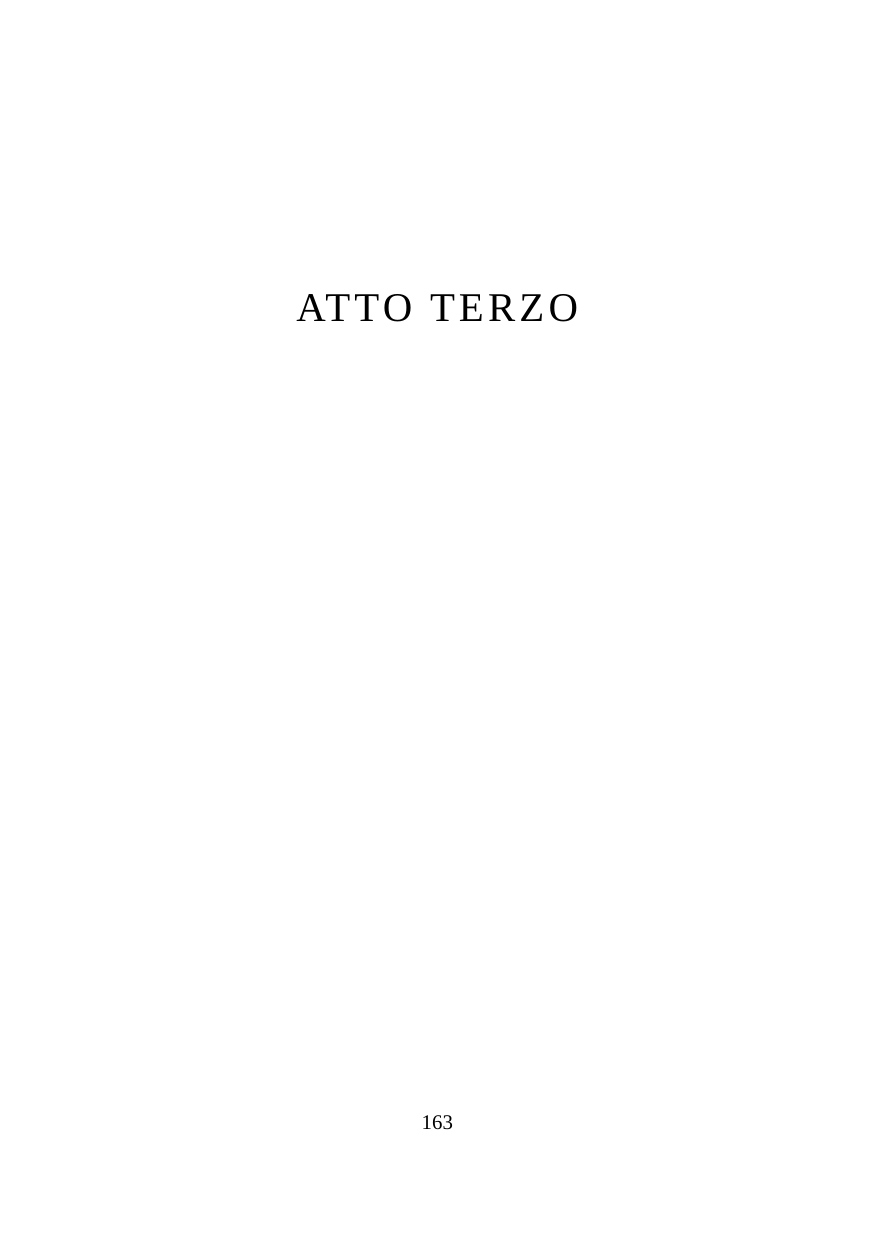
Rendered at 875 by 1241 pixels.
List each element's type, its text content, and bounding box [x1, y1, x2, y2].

subtitle ATTO TERZO [106, 283, 768, 330]
